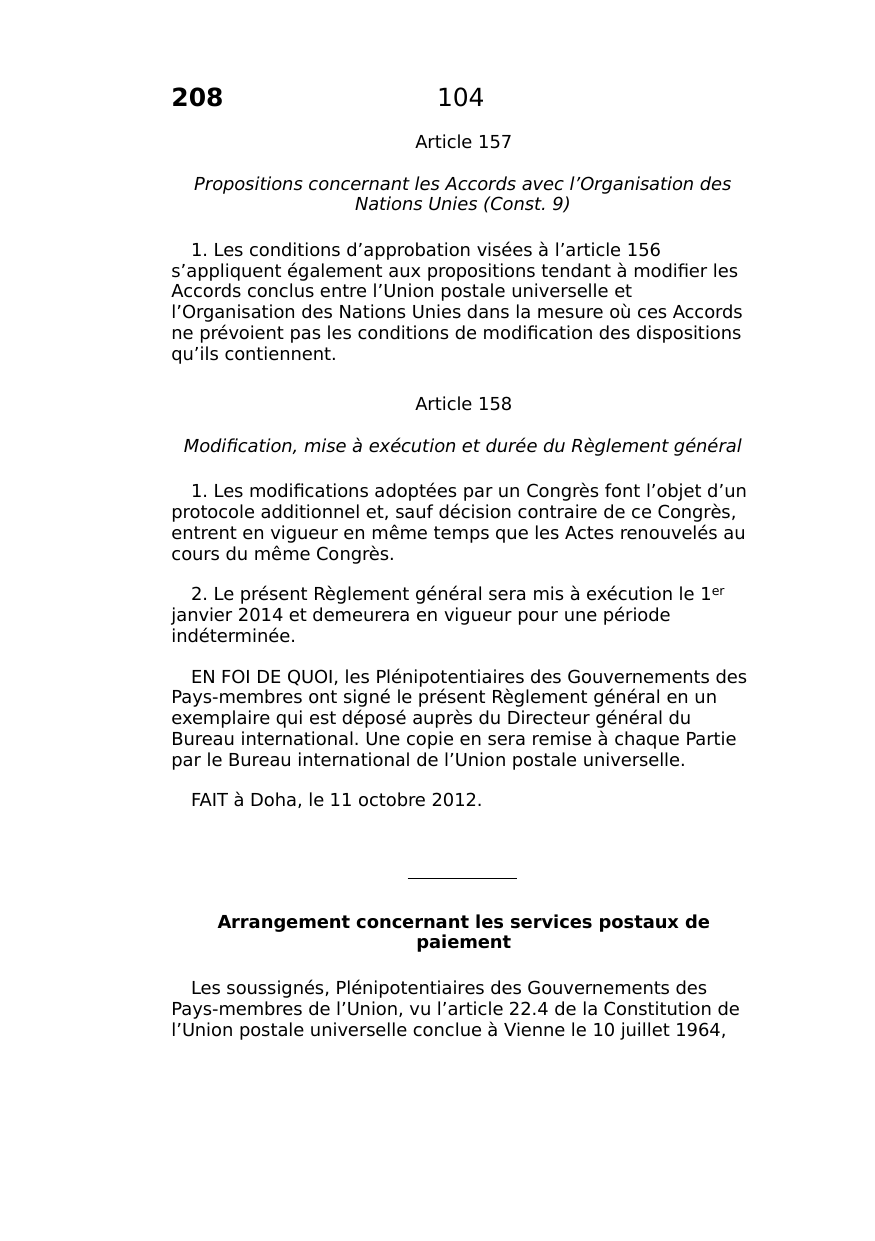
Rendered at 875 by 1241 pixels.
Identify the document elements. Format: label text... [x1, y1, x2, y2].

subtitle Article 158 Modification, mise à exécution et durée du Règlement général [171, 394, 756, 456]
text 2. Le présent Règlement général sera mis à exécution le 1er janvier 2014 et demeurera en vigueur pour une période indéterminée. [171, 584, 756, 646]
text FAIT à Doha, le 11 octobre 2012. [171, 790, 756, 811]
text EN FOI DE QUOI, les Plénipotentiaires des Gouvernements des Pays-membres ont signé le présent Règlement général en un exemplaire qui est déposé auprès du Directeur général du Bureau international. Une copie en sera remise à chaque Partie par le Bureau international de l’Union postale universelle. [171, 666, 756, 770]
text Les soussignés, Plénipotentiaires des Gouvernements des Pays-membres de l’Union, vu l’article 22.4 de la Constitution de l’Union postale universelle conclue à Vienne le 10 juillet 1964, [171, 978, 756, 1040]
subtitle Article 157 Propositions concernant les Accords avec l’Organisation des Nations Unies (Const. 9) [171, 132, 756, 215]
text 1. Les conditions d’approbation visées à l’article 156 s’appliquent également aux propositions tendant à modifier les Accords conclus entre l’Union postale universelle et l’Organisation des Nations Unies dans la mesure où ces Accords ne prévoient pas les conditions de modification des dispositions qu’ils contiennent. [171, 240, 756, 364]
text 1. Les modifications adoptées par un Congrès font l’objet d’un protocole additionnel et, sauf décision contraire de ce Congrès, entrent en vigueur en même temps que les Actes renouvelés au cours du même Congrès. [171, 481, 756, 564]
subtitle Arrangement concernant les services postaux de paiement [171, 912, 756, 953]
